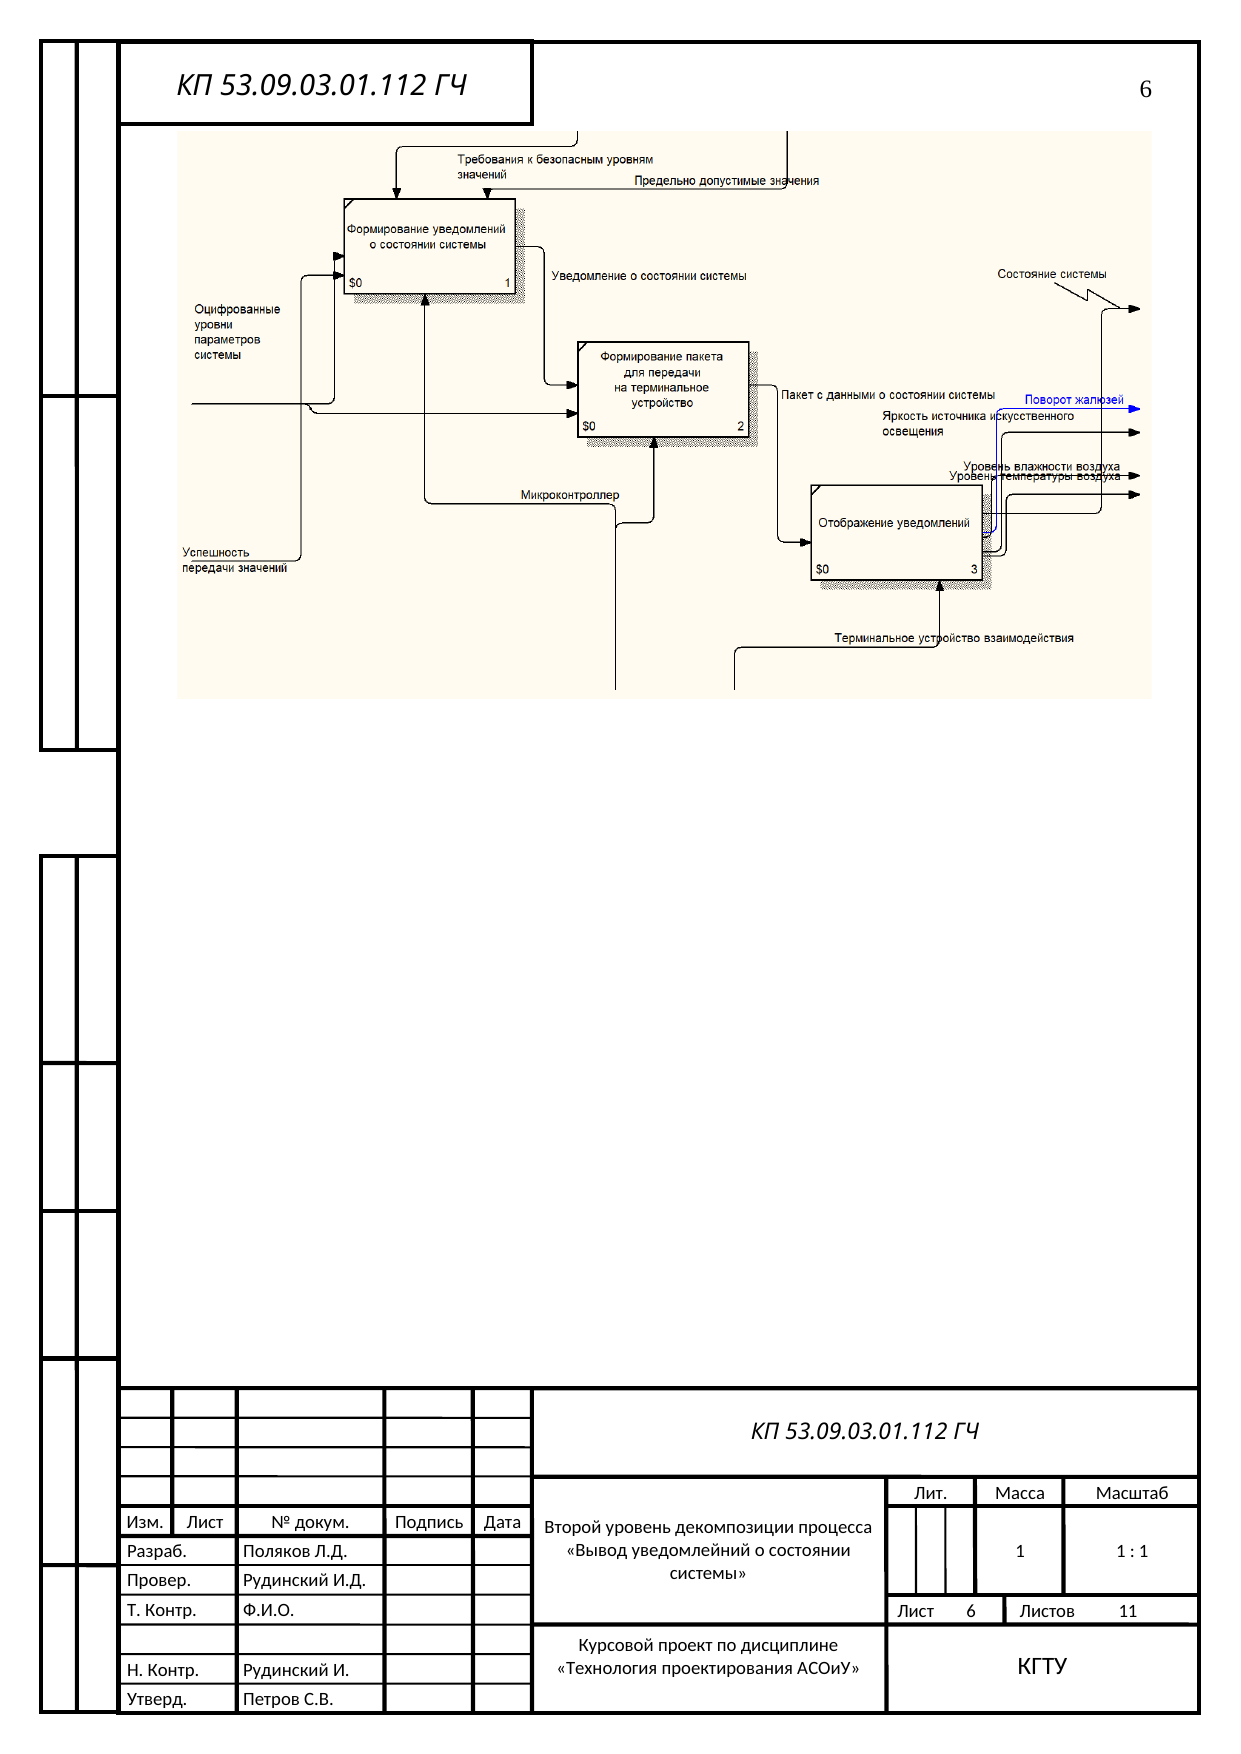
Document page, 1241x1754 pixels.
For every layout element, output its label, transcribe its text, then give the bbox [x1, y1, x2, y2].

text КП 53.09.03.01.112 ГЧ [150, 64, 496, 103]
picture [177, 131, 1152, 699]
